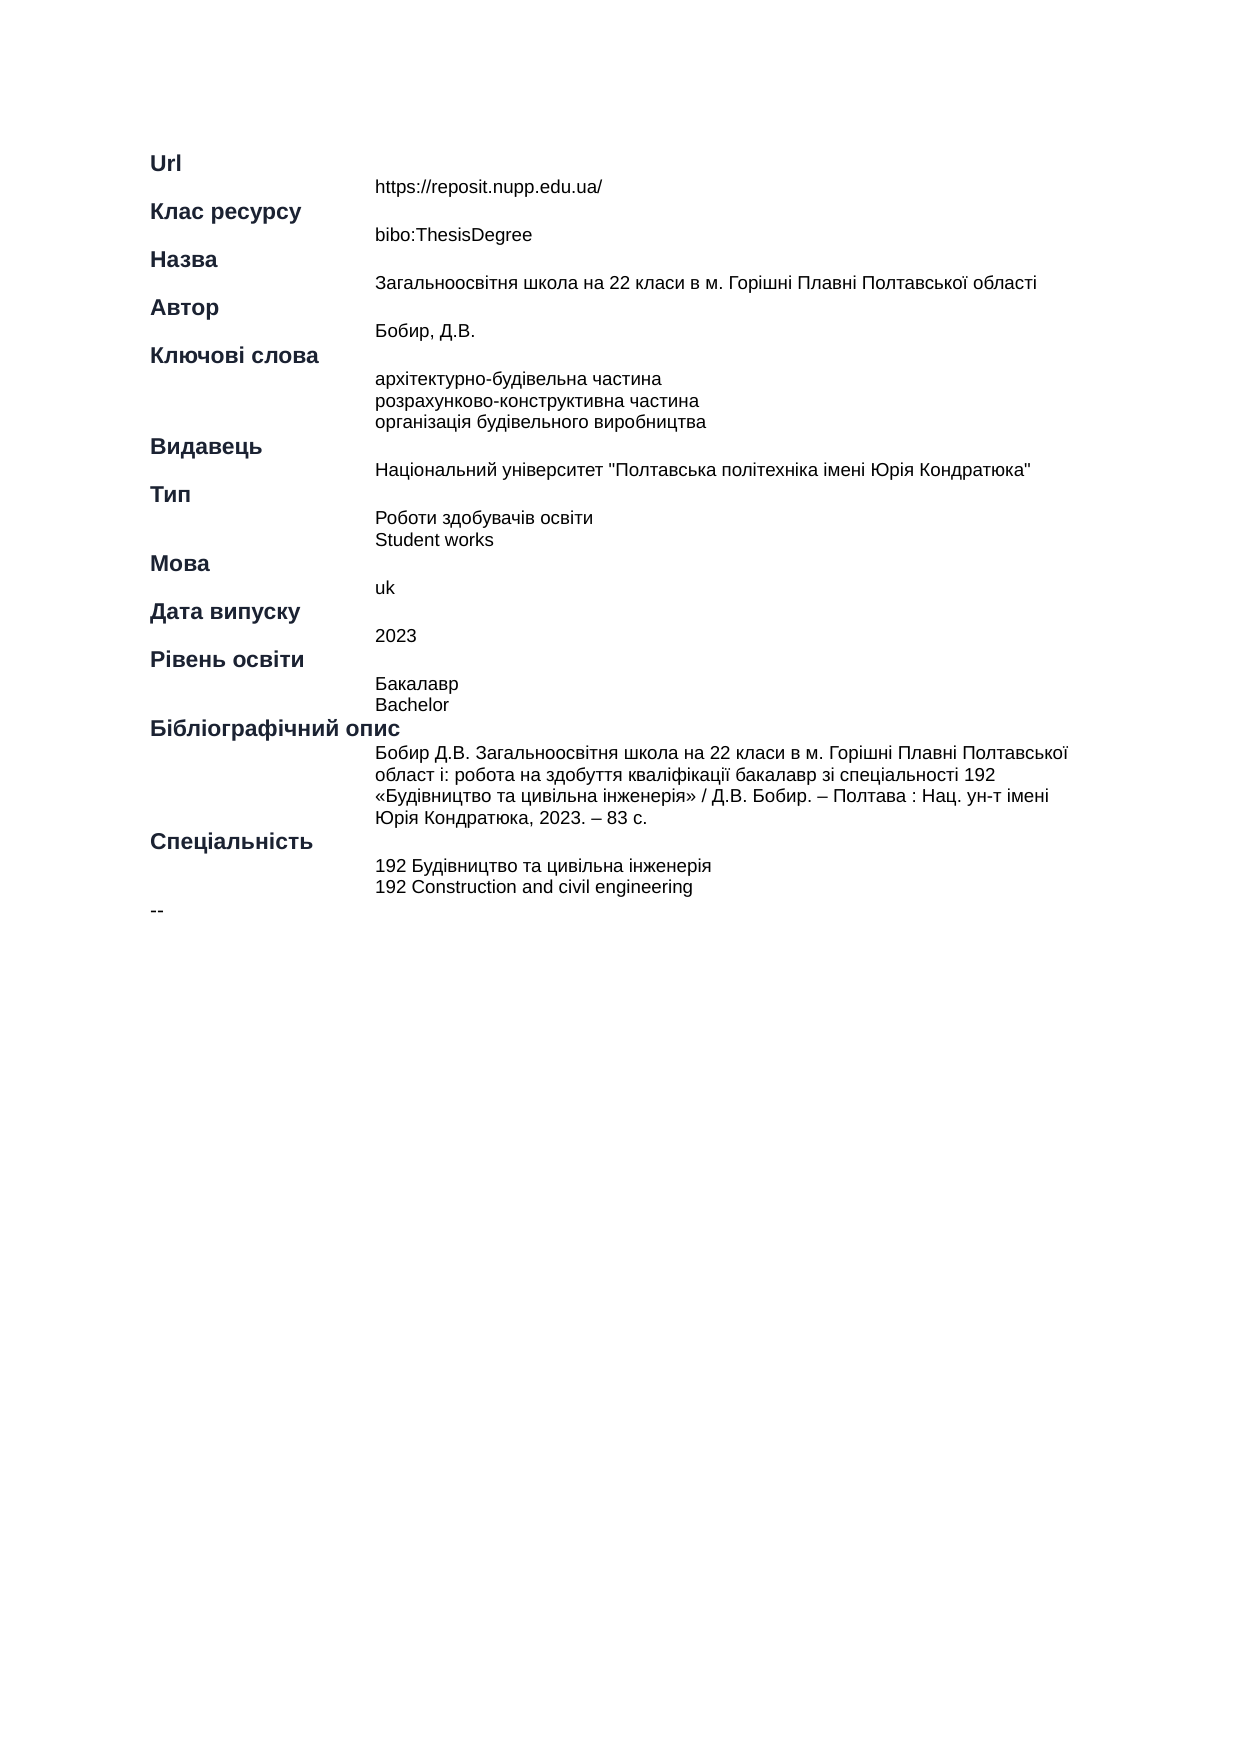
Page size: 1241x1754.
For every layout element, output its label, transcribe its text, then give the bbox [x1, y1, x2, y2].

text Бакалавр [375, 672, 1090, 694]
text Назва [150, 246, 1090, 272]
text архітектурно-будівельна частина [375, 368, 1090, 389]
text Ключові слова [150, 342, 1090, 368]
text -- [150, 897, 1090, 921]
text Автор [150, 294, 1090, 320]
text 192 Construction and civil engineering [375, 876, 1090, 897]
text Мова [150, 550, 1090, 576]
text uk [375, 576, 1090, 598]
text 2023 [375, 624, 1090, 646]
text 192 Будівництво та цивільна інженерія [375, 854, 1090, 876]
text Student works [375, 528, 1090, 550]
text Бібліографічний опис [150, 715, 1090, 742]
text Бобир, Д.В. [375, 320, 1090, 342]
text Url [150, 150, 1090, 176]
text Клас ресурсу [150, 198, 1090, 224]
text Національний університет "Полтавська політехніка імені Юрія Кондратюка" [375, 459, 1090, 481]
text Тип [150, 481, 1090, 507]
text Роботи здобувачів освіти [375, 507, 1090, 528]
text bibo:ThesisDegree [375, 224, 1090, 246]
text розрахунково-конструктивна частина [375, 389, 1090, 411]
text Спеціальність [150, 828, 1090, 854]
text Загальноосвітня школа на 22 класи в м. Горішні Плавні Полтавської області [375, 272, 1090, 294]
text організація будівельного виробництва [375, 411, 1090, 433]
text https://reposit.nupp.edu.ua/ [375, 176, 1090, 198]
text Дата випуску [150, 598, 1090, 624]
text Bachelor [375, 694, 1090, 715]
text Рівень освіти [150, 646, 1090, 672]
text Видавець [150, 433, 1090, 459]
text Бобир Д.В. Загальноосвітня школа на 22 класи в м. Горішні Плавні Полтавської област і: робота на здобуття кваліфікації бакалавр зі спеціальності 192 «Будівництво та цивільна інженерія» / Д.В. Бобир. – Полтава : Нац. ун-т імені Юрія Кондратюка, 2023. – 83 с. [375, 742, 1090, 828]
